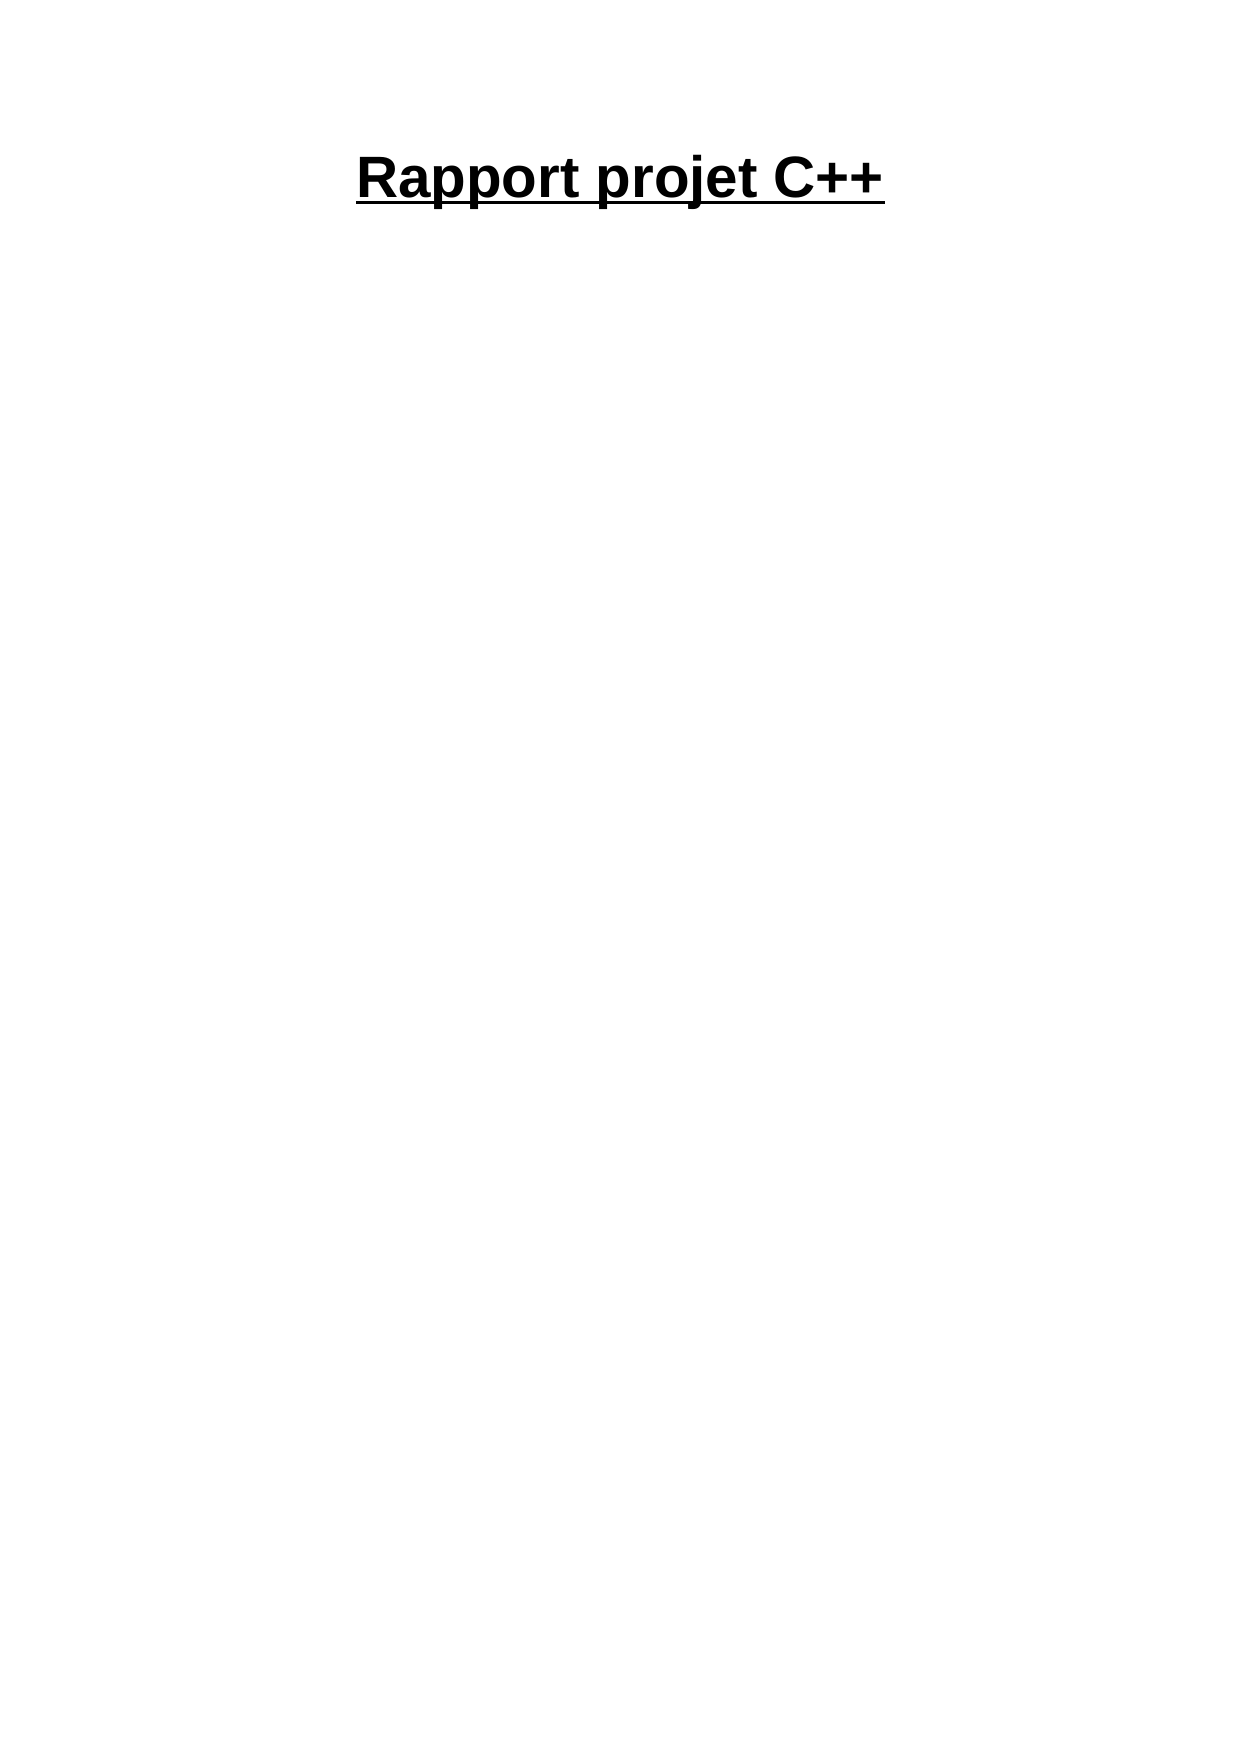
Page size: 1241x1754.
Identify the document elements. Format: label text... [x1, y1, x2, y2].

title Rapport projet C++ [118, 143, 1122, 210]
